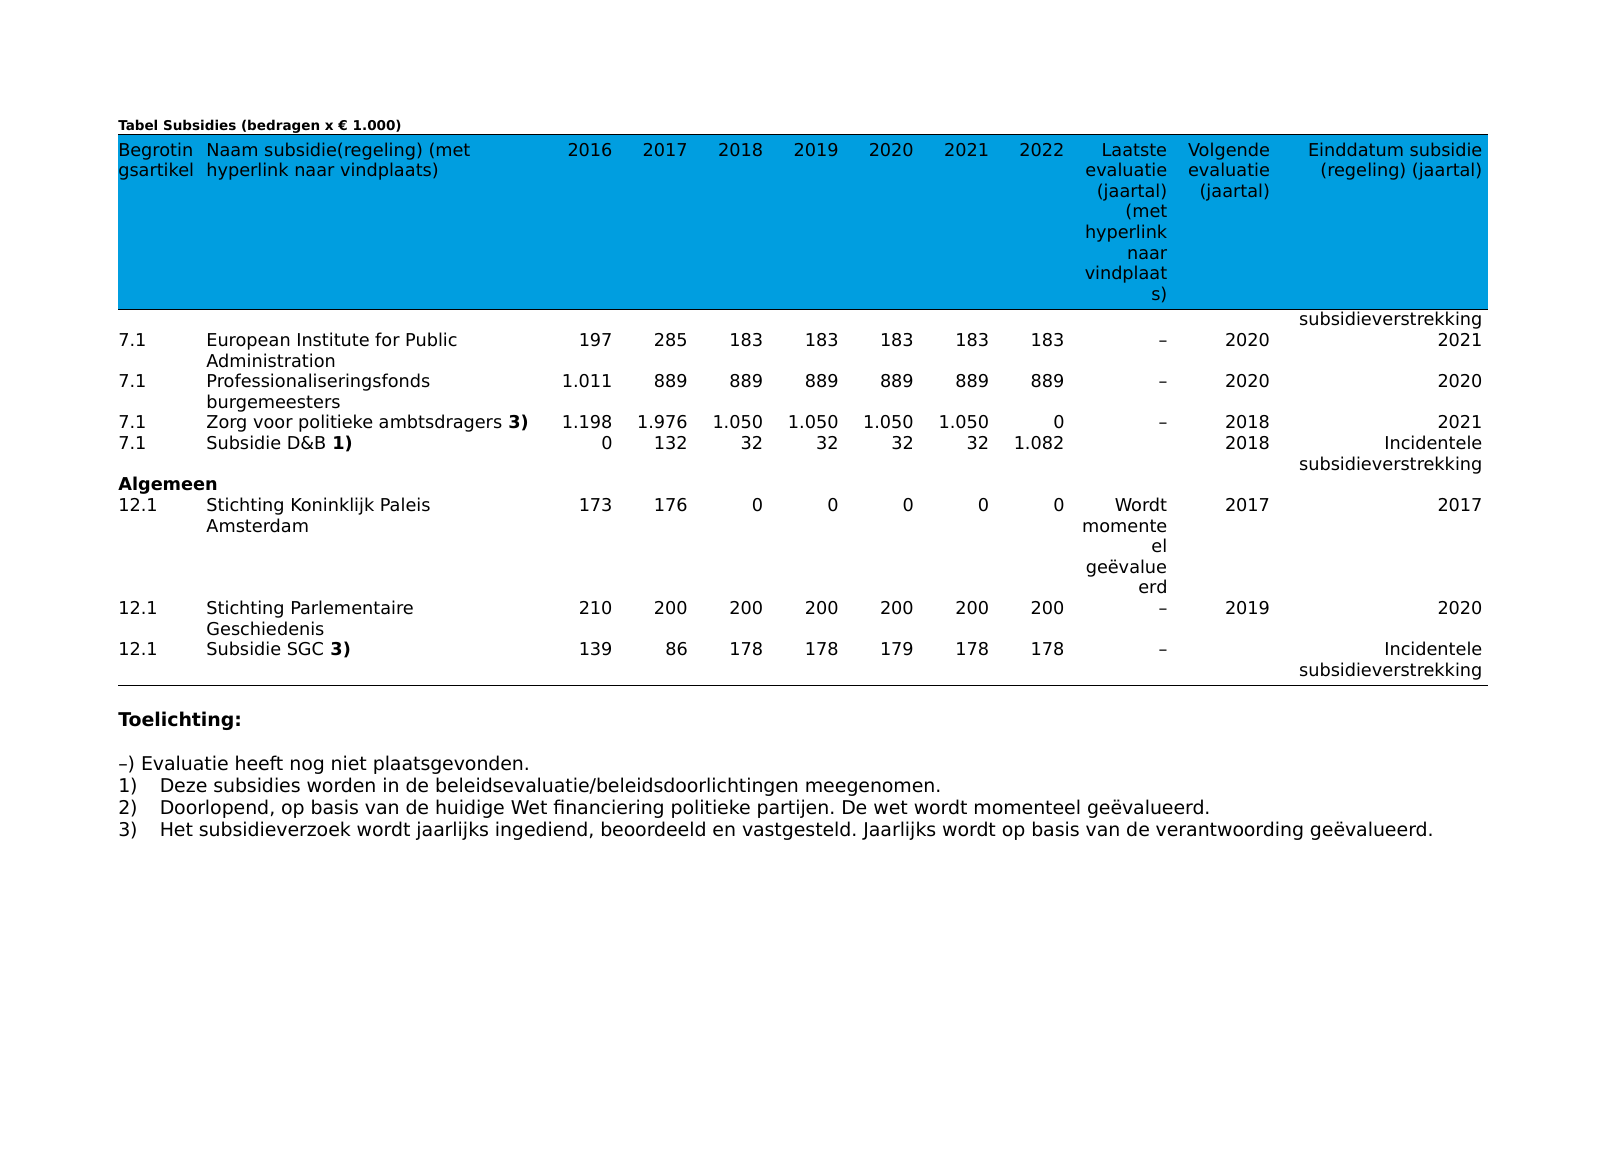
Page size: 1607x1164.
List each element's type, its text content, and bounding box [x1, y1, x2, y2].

table_cell [769, 310, 844, 330]
table_cell 2021 [1276, 330, 1488, 371]
table_cell 2020 [1276, 371, 1488, 412]
table_cell Zorg voor politieke ambtsdragers 3) [200, 413, 543, 433]
table_cell 1.011 [543, 371, 618, 412]
table_cell Einddatum subsidie (regeling) (jaartal) [1276, 135, 1488, 309]
table_cell – [1070, 413, 1173, 433]
table_cell – [1070, 371, 1173, 412]
table_cell 2018 [1173, 413, 1276, 433]
table_cell 889 [920, 371, 995, 412]
table_cell Naam subsidie(regeling) (met hyperlink naar vindplaats) [200, 135, 543, 309]
table_cell 2016 [543, 135, 618, 309]
table_cell 12.1 [118, 495, 200, 598]
table_cell 889 [618, 371, 693, 412]
subtitle Toelichting: [118, 708, 1488, 730]
table_cell [1173, 639, 1276, 685]
table_cell Wordt momenteel geëvalueerd [1070, 495, 1173, 598]
table_cell 32 [694, 433, 769, 474]
table_cell 0 [920, 495, 995, 598]
table_cell 178 [694, 639, 769, 685]
table_cell 2020 [1173, 330, 1276, 371]
table_cell 2022 [995, 135, 1070, 309]
table_cell 173 [543, 495, 618, 598]
table_cell 179 [844, 639, 919, 685]
table_cell 2018 [1173, 433, 1276, 474]
table_cell [1173, 310, 1276, 330]
table_cell 1.050 [694, 413, 769, 433]
table_cell 0 [995, 495, 1070, 598]
table_cell 183 [995, 330, 1070, 371]
table_cell 889 [694, 371, 769, 412]
table_cell 1.082 [995, 433, 1070, 474]
table_cell 32 [920, 433, 995, 474]
table_cell 2021 [1276, 413, 1488, 433]
table_cell 197 [543, 330, 618, 371]
table_cell 7.1 [118, 330, 200, 371]
table_cell Begrotingsartikel [118, 135, 200, 309]
table_cell [1070, 433, 1173, 474]
table_cell Laatste evaluatie (jaartal) (met hyperlink naar vindplaats) [1070, 135, 1173, 309]
table_cell 285 [618, 330, 693, 371]
text –) Evaluatie heeft nog niet plaatsgevonden. [118, 753, 1488, 774]
table_cell 1.198 [543, 413, 618, 433]
table_cell [543, 310, 618, 330]
table_cell 183 [844, 330, 919, 371]
table_cell 200 [995, 598, 1070, 639]
table_cell 132 [618, 433, 693, 474]
table_cell 178 [769, 639, 844, 685]
table_cell subsidieverstrekking [1276, 310, 1488, 330]
table_header Tabel Subsidies (bedragen x € 1.000) [118, 118, 1488, 134]
table_cell [844, 310, 919, 330]
table_cell 200 [844, 598, 919, 639]
table_cell 176 [618, 495, 693, 598]
table_cell 7.1 [118, 413, 200, 433]
table_cell European Institute for Public Administration [200, 330, 543, 371]
table_cell 889 [769, 371, 844, 412]
table_cell 178 [920, 639, 995, 685]
table_cell 1.050 [769, 413, 844, 433]
table_cell 200 [694, 598, 769, 639]
table_cell [920, 310, 995, 330]
table_cell 2020 [1173, 371, 1276, 412]
table_cell 12.1 [118, 598, 200, 639]
text 2) Doorlopend, op basis van de huidige Wet financiering politieke partijen. De wet wordt momenteel geëvalueerd. [118, 797, 1488, 818]
table_cell 889 [995, 371, 1070, 412]
table_cell 32 [844, 433, 919, 474]
table_cell – [1070, 598, 1173, 639]
table_cell [995, 310, 1070, 330]
text 1) Deze subsidies worden in de beleidsevaluatie/beleidsdoorlichtingen meegenomen. [118, 774, 1488, 797]
table_cell 0 [543, 433, 618, 474]
table_cell 1.050 [844, 413, 919, 433]
table_cell 2017 [1173, 495, 1276, 598]
table_cell [1070, 310, 1173, 330]
table_cell 12.1 [118, 639, 200, 685]
table_cell 2018 [694, 135, 769, 309]
table_cell 183 [694, 330, 769, 371]
table_cell 139 [543, 639, 618, 685]
table_cell 200 [769, 598, 844, 639]
table_cell Subsidie D&B 1) [200, 433, 543, 474]
table_cell 0 [769, 495, 844, 598]
table_cell Incidentele subsidieverstrekking [1276, 639, 1488, 685]
table_cell 0 [995, 413, 1070, 433]
table_cell 889 [844, 371, 919, 412]
table_cell 183 [920, 330, 995, 371]
table_cell – [1070, 330, 1173, 371]
table_cell [200, 310, 543, 330]
table_cell 178 [995, 639, 1070, 685]
table_cell 2019 [769, 135, 844, 309]
table_cell 2017 [618, 135, 693, 309]
table_cell 0 [844, 495, 919, 598]
table_cell [618, 310, 693, 330]
table_cell 2021 [920, 135, 995, 309]
table_cell 7.1 [118, 433, 200, 474]
table_cell 86 [618, 639, 693, 685]
table_cell 2020 [1276, 598, 1488, 639]
table_cell [694, 310, 769, 330]
table_cell 200 [920, 598, 995, 639]
table_cell [118, 310, 200, 330]
table_cell Subsidie SGC 3) [200, 639, 543, 685]
table_cell 1.050 [920, 413, 995, 433]
table_cell 7.1 [118, 371, 200, 412]
table_cell 32 [769, 433, 844, 474]
table_cell 0 [694, 495, 769, 598]
table_cell Volgende evaluatie (jaartal) [1173, 135, 1276, 309]
text 3) Het subsidieverzoek wordt jaarlijks ingediend, beoordeeld en vastgesteld. Jaarlijks wordt op basis van de verantwoording geëvalueerd. [118, 818, 1488, 841]
table_cell Stichting Koninklijk Paleis Amsterdam [200, 495, 543, 598]
table_cell 183 [769, 330, 844, 371]
table_cell Algemeen [118, 474, 1488, 495]
table_cell 200 [618, 598, 693, 639]
table_cell 1.976 [618, 413, 693, 433]
table_cell 2017 [1276, 495, 1488, 598]
table_cell – [1070, 639, 1173, 685]
table_cell 2020 [844, 135, 919, 309]
table_cell Professionaliseringsfonds burgemeesters [200, 371, 543, 412]
table_cell 210 [543, 598, 618, 639]
table_cell Incidentele subsidieverstrekking [1276, 433, 1488, 474]
table_cell Stichting Parlementaire Geschiedenis [200, 598, 543, 639]
table_cell 2019 [1173, 598, 1276, 639]
